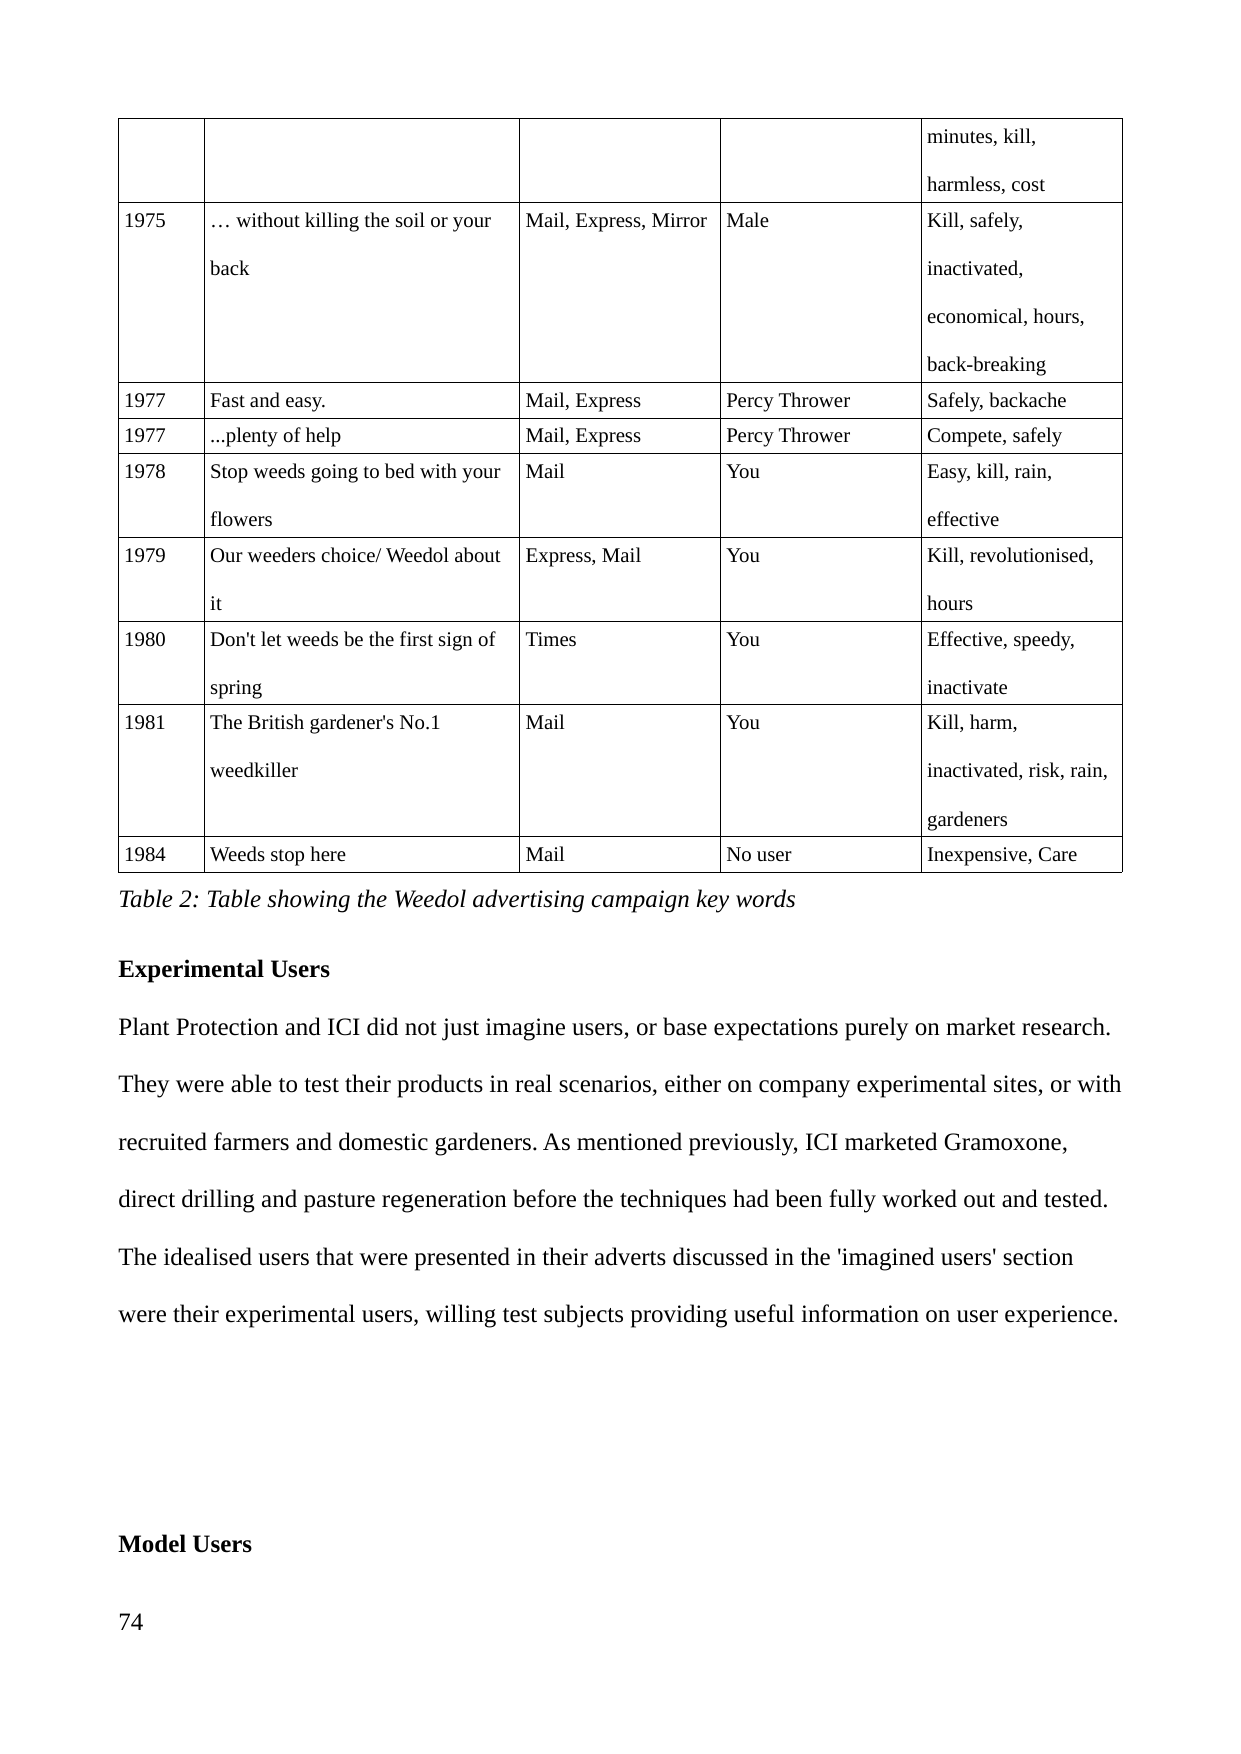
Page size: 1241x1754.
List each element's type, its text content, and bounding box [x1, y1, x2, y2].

text Model Users [118, 1529, 1122, 1558]
table_cell Our weeders choice/ Weedol about it [205, 538, 519, 621]
table_cell Stop weeds going to bed with your flowers [205, 454, 519, 537]
table_cell 1980 [119, 622, 204, 704]
table_cell Mail, Express [520, 419, 720, 453]
table_cell 1977 [119, 383, 204, 417]
table_cell Kill, revolutionised, hours [922, 538, 1122, 621]
table_cell Kill, safely, inactivated, economical, hours, back-breaking [922, 203, 1122, 382]
table_cell Mail, Express [520, 383, 720, 417]
table_cell Mail [520, 705, 720, 836]
table_cell You [721, 622, 921, 704]
table_cell Mail, Express, Mirror [520, 203, 720, 382]
table_cell … without killing the soil or your back [205, 203, 519, 382]
table_cell Times [520, 622, 720, 704]
table_cell Mail [520, 454, 720, 537]
table_cell 1981 [119, 705, 204, 836]
table_cell Effective, speedy, inactivate [922, 622, 1122, 704]
text Table 2: Table showing the Weedol advertising campaign key words [118, 884, 1122, 913]
table_cell [119, 119, 204, 202]
table_cell You [721, 538, 921, 621]
table_cell Percy Thrower [721, 419, 921, 453]
table_cell You [721, 454, 921, 537]
table_cell Don't let weeds be the first sign of spring [205, 622, 519, 704]
text Experimental Users [118, 954, 1122, 983]
table_cell 1977 [119, 419, 204, 453]
table_cell Kill, harm, inactivated, risk, rain, gardeners [922, 705, 1122, 836]
table_cell Weeds stop here [205, 837, 519, 872]
table_cell Percy Thrower [721, 383, 921, 417]
table_cell 1978 [119, 454, 204, 537]
table_cell Safely, backache [922, 383, 1122, 417]
table_cell [721, 119, 921, 202]
table_cell Compete, safely [922, 419, 1122, 453]
table_cell You [721, 705, 921, 836]
table_cell 1979 [119, 538, 204, 621]
table_cell The British gardener's No.1 weedkiller [205, 705, 519, 836]
table_cell Express, Mail [520, 538, 720, 621]
table_cell [205, 119, 519, 202]
table_cell No user [721, 837, 921, 872]
table_cell Inexpensive, Care [922, 837, 1122, 872]
table_cell 1984 [119, 837, 204, 872]
table_cell Fast and easy. [205, 383, 519, 417]
table_cell Male [721, 203, 921, 382]
text Plant Protection and ICI did not just imagine users, or base expectations purely on market research. They were able to test their products in real scenarios, either on company experimental sites, or with recruited farmers and domestic gardeners. As mentioned previously, ICI marketed Gramoxone, direct drilling and pasture regeneration before the techniques had been fully worked out and tested. The idealised users that were presented in their adverts discussed in the 'imagined users' section were their experimental users, willing test subjects providing useful information on user experience. [118, 1012, 1122, 1328]
table_cell minutes, kill, harmless, cost [922, 119, 1122, 202]
table_cell [520, 119, 720, 202]
table_cell 1975 [119, 203, 204, 382]
table_cell Mail [520, 837, 720, 872]
table_cell ...plenty of help [205, 419, 519, 453]
table_cell Easy, kill, rain, effective [922, 454, 1122, 537]
